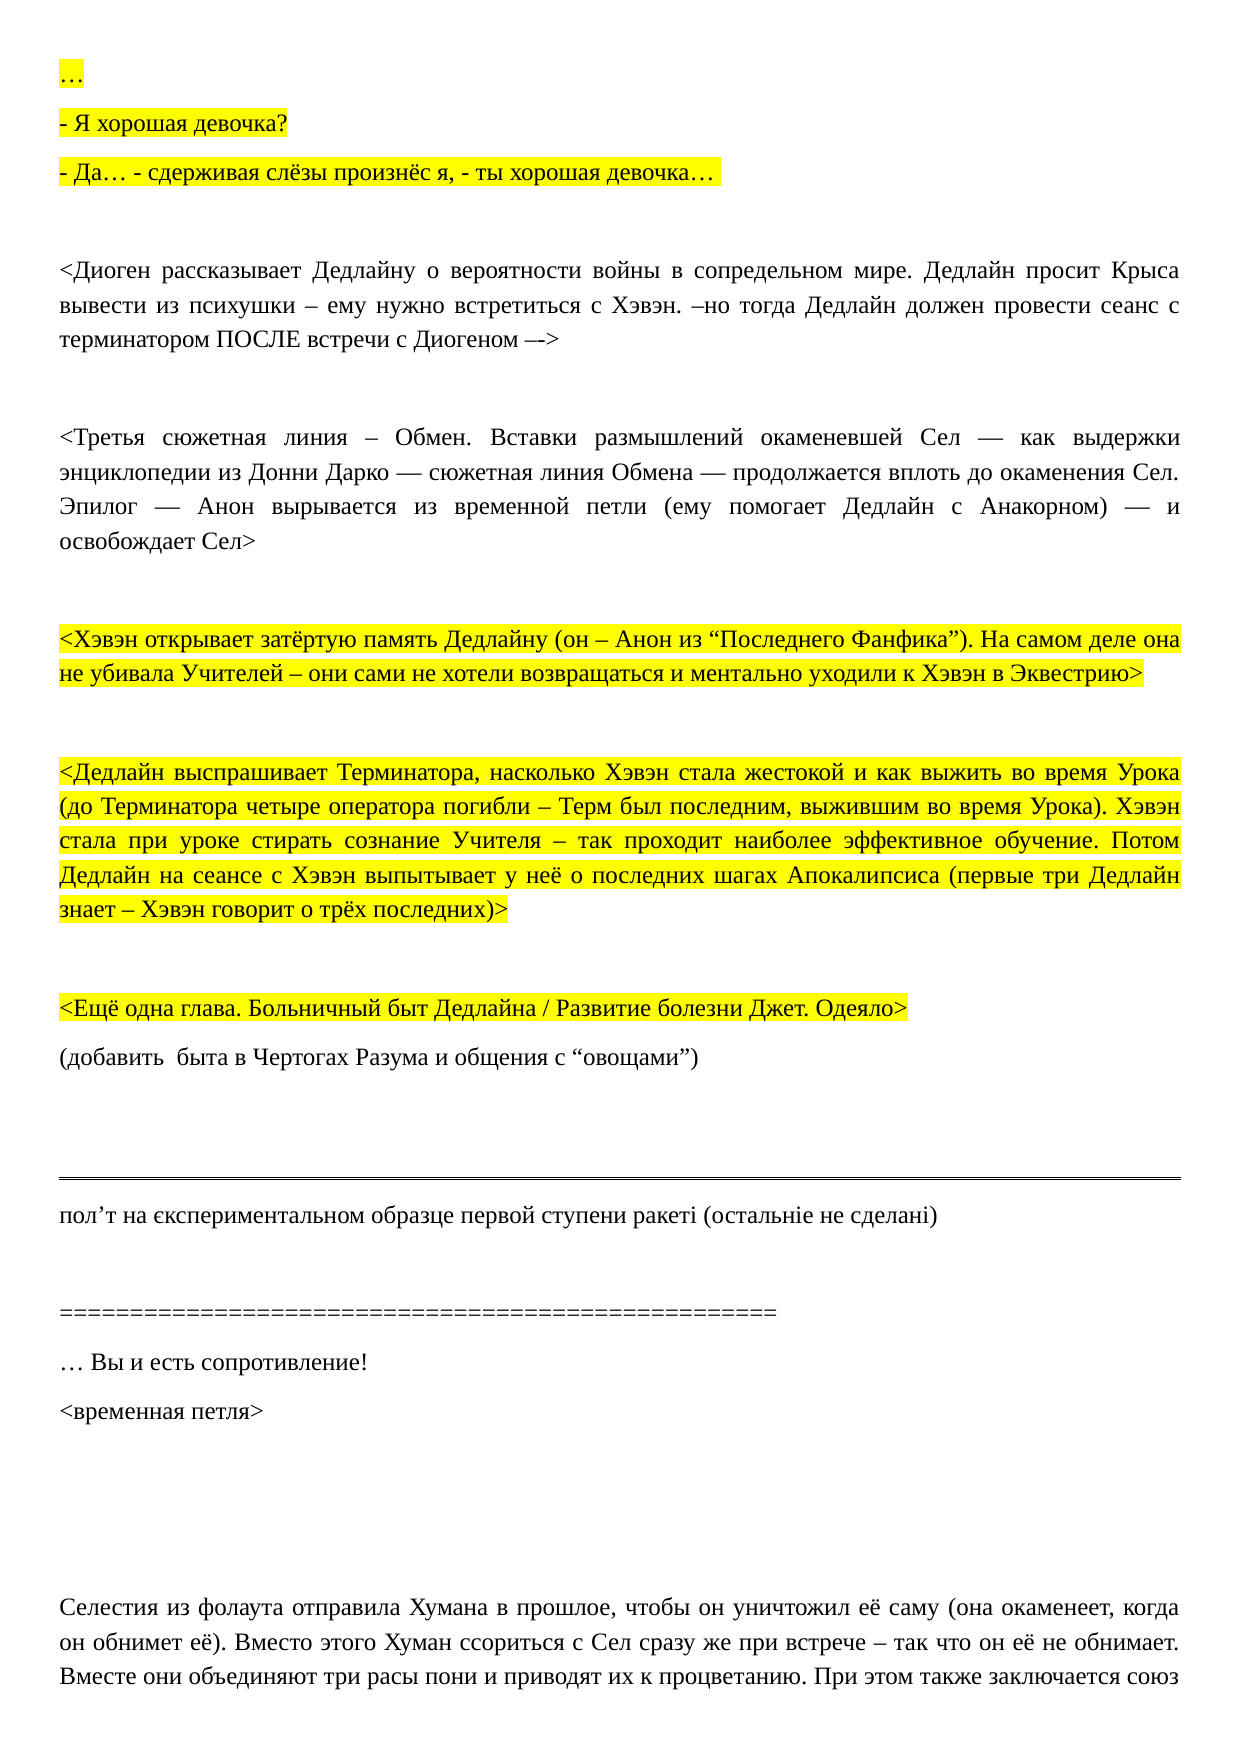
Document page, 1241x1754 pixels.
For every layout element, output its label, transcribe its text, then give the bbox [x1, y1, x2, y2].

text <Диоген рассказывает Дедлайну о вероятности войны в сопредельном мире. Дедлайн просит Крыса вывести из психушки – ему нужно встретиться с Хэвэн. –но тогда Дедлайн должен провести сеанс с терминатором ПОСЛЕ встречи с Диогеном –-> [59, 255, 1181, 353]
text … Вы и есть сопротивление! [59, 1347, 1181, 1376]
text - Да… - сдерживая слёзы произнёс я, - ты хорошая девочка… [59, 157, 1181, 186]
text <Третья сюжетная линия – Обмен. Вставки размышлений окаменевшей Сел — как выдержки энциклопедии из Донни Дарко — сюжетная линия Обмена — продолжается вплоть до окаменения Сел. Эпилог — Анон вырывается из временной петли (ему помогает Дедлайн с Анакорном) — и освобождает Сел> [59, 422, 1181, 554]
text <Ещё одна глава. Больничный быт Дедлайна / Развитие болезни Джет. Одеяло> [59, 993, 1181, 1021]
text =================================================== [59, 1298, 1181, 1327]
text Селестия из фолаута отправила Хумана в прошлое, чтобы он уничтожил её саму (она окаменеет, когда он обнимет её). Вместо этого Хуман ссориться с Сел сразу же при встрече – так что он её не обнимает. Вместе они объединяют три расы пони и приводят их к процветанию. При этом также заключается союз [59, 1592, 1181, 1690]
text … [59, 59, 1181, 88]
text пол’т на єкспериментальном образце первой ступени ракеті (остальніе не сделані) [59, 1200, 1181, 1228]
text <временная петля> [59, 1396, 1181, 1425]
text - Я хорошая девочка? [59, 108, 1181, 137]
text <Дедлайн выспрашивает Терминатора, насколько Хэвэн стала жестокой и как выжить во время Урока (до Терминатора четыре оператора погибли – Терм был последним, выжившим во время Урока). Хэвэн стала при уроке стирать сознание Учителя – так проходит наиболее эффективное обучение. Потом Дедлайн на сеансе с Хэвэн выпытывает у неё о последних шагах Апокалипсиса (первые три Дедлайн знает – Хэвэн говорит о трёх последних)> [59, 757, 1181, 923]
text <Хэвэн открывает затёртую память Дедлайну (он – Анон из “Последнего Фанфика”). На самом деле она не убивала Учителей – они сами не хотели возвращаться и ментально уходили к Хэвэн в Эквестрию> [59, 624, 1181, 687]
text (добавить быта в Чертогах Разума и общения с “овощами”) [59, 1042, 1181, 1070]
